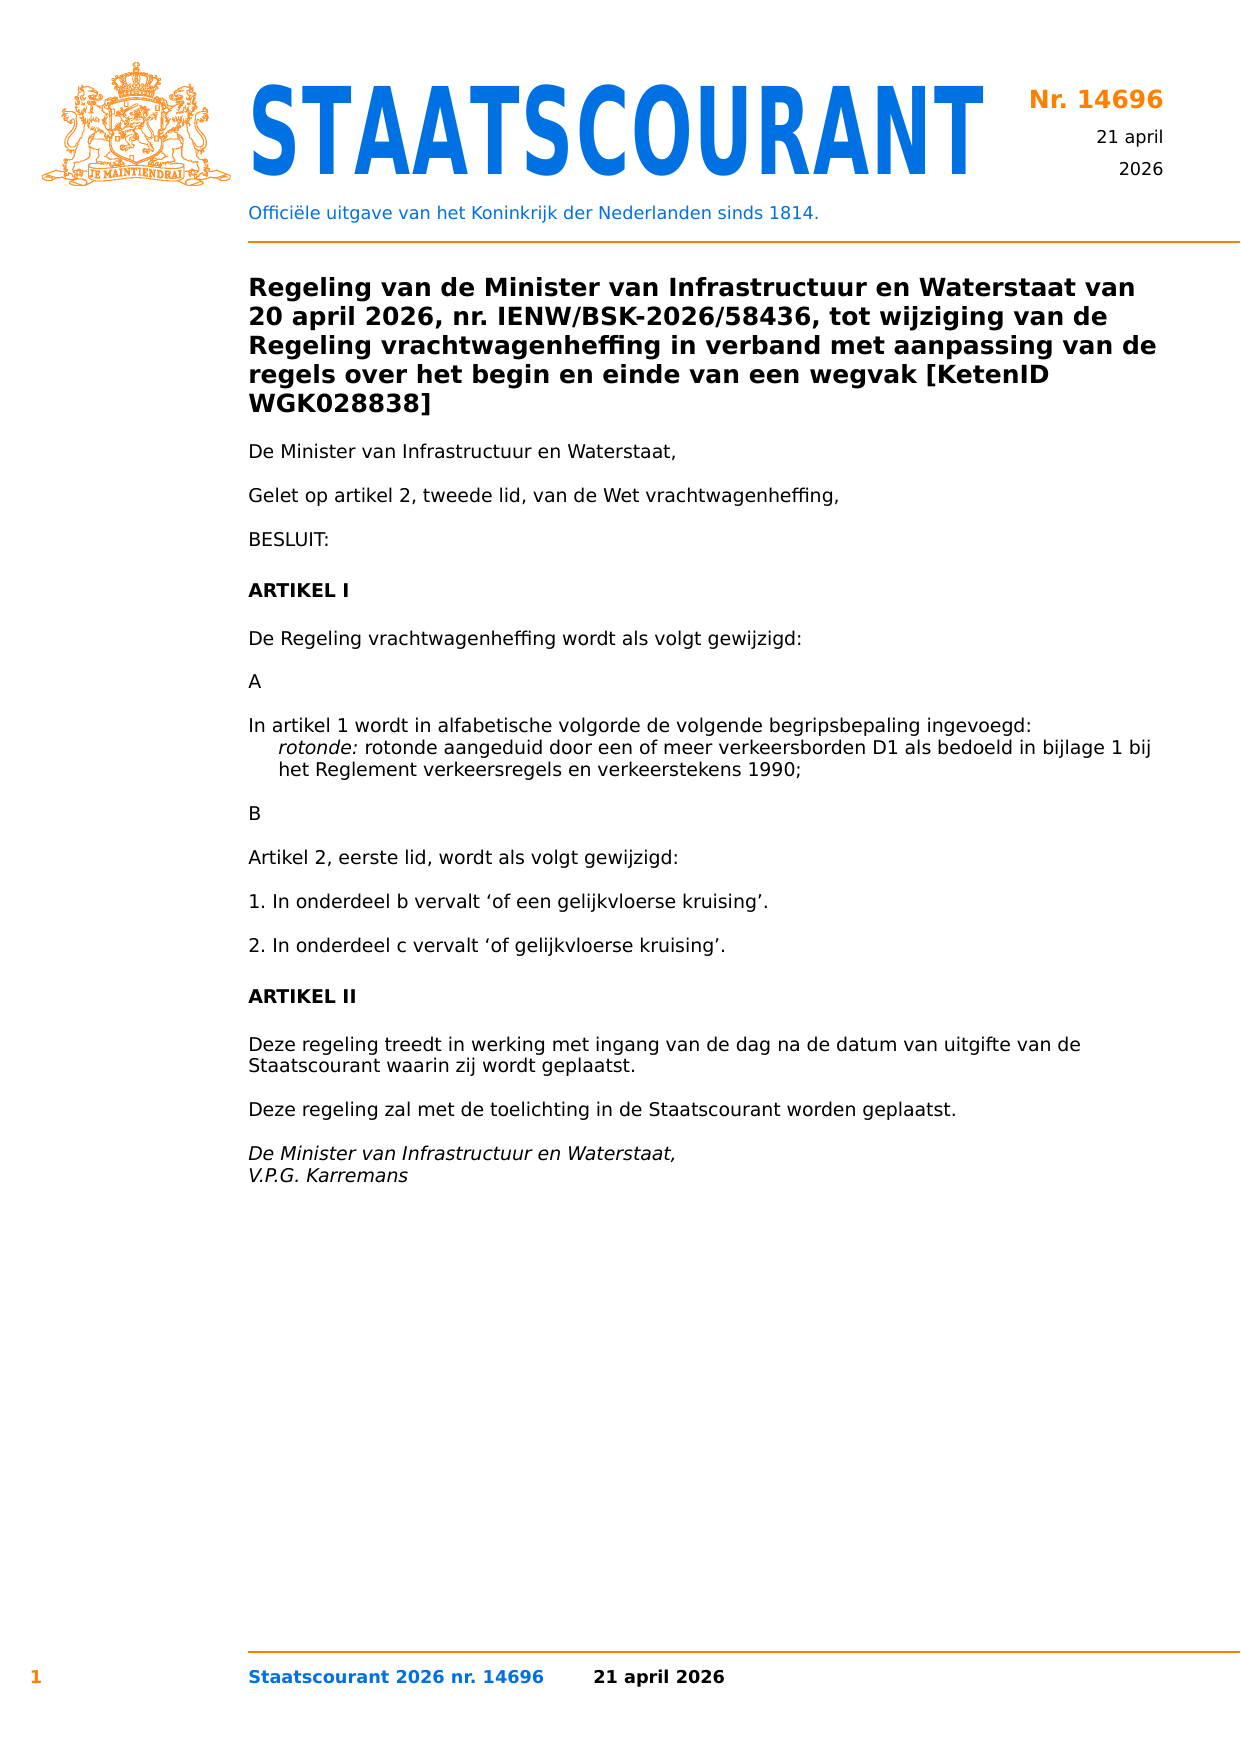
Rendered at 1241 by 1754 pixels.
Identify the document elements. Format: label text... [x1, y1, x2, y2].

text 2. In onderdeel c vervalt ‘of gelijkvloerse kruising’. [248, 934, 1163, 956]
text Deze regeling zal met de toelichting in de Staatscourant worden geplaatst. [248, 1099, 1163, 1121]
text 1. In onderdeel b vervalt ‘of een gelijkvloerse kruising’. [248, 891, 1163, 913]
text rotonde: rotonde aangeduid door een of meer verkeersborden D1 als bedoeld in bijlage 1 bij het Reglement verkeersregels en verkeerstekens 1990; [278, 737, 1163, 781]
text Deze regeling treedt in werking met ingang van de dag na de datum van uitgifte van de Staatscourant waarin zij wordt geplaatst. [248, 1033, 1163, 1077]
table_cell 2026 [998, 153, 1240, 203]
text B [248, 803, 1163, 825]
table_header STAATSCOURANT [248, 62, 998, 203]
table_cell 21 april [998, 121, 1240, 153]
text A [248, 671, 1163, 693]
text De Minister van Infrastructuur en Waterstaat, V.P.G. Karremans [248, 1143, 1163, 1187]
text BESLUIT: [248, 528, 1163, 550]
subtitle Regeling van de Minister van Infrastructuur en Waterstaat van 20 april 2026, nr. IENW/BSK-2026/58436, tot wijziging van de Regeling vrachtwagenheffing in verband met aanpassing van de regels over het begin en einde van een wegvak [KetenID WGK028838] [248, 273, 1163, 419]
subtitle ARTIKEL II [248, 986, 1163, 1008]
text Artikel 2, eerste lid, wordt als volgt gewijzigd: [248, 847, 1163, 869]
table_cell Officiële uitgave van het Koninkrijk der Nederlanden sinds 1814. [248, 203, 1240, 241]
subtitle ARTIKEL I [248, 580, 1163, 602]
table_header Nr. 14696 [998, 62, 1240, 121]
text De Regeling vrachtwagenheffing wordt als volgt gewijzigd: [248, 627, 1163, 649]
table_header [25, 62, 248, 241]
text In artikel 1 wordt in alfabetische volgorde de volgende begripsbepaling ingevoegd: [248, 715, 1163, 737]
picture [41, 62, 231, 186]
text Gelet op artikel 2, tweede lid, van de Wet vrachtwagenheffing, [248, 484, 1163, 507]
text De Minister van Infrastructuur en Waterstaat, [248, 441, 1163, 463]
